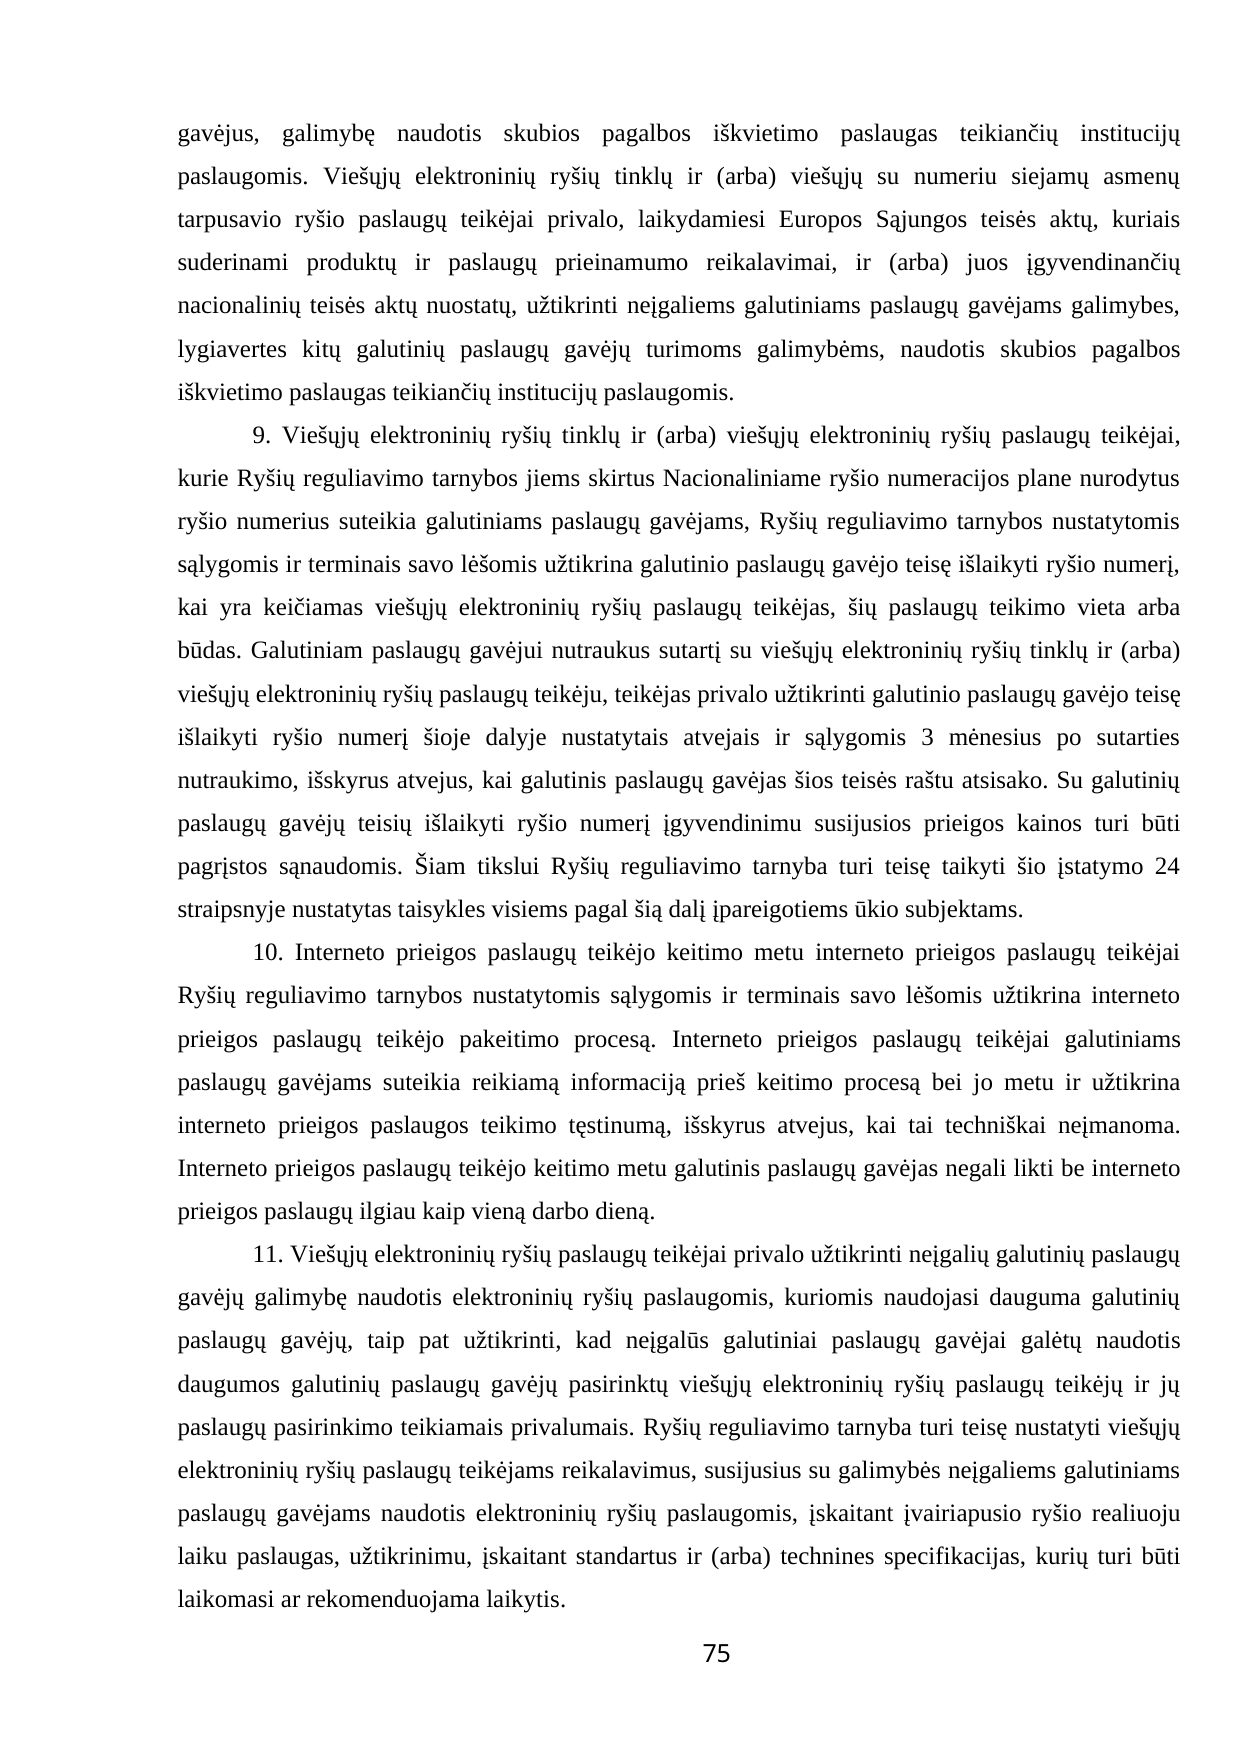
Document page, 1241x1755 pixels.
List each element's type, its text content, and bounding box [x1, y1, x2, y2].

text gavėjus, galimybę naudotis skubios pagalbos iškvietimo paslaugas teikiančių institucijų paslaugomis. Viešųjų elektroninių ryšių tinklų ir (arba) viešųjų su numeriu siejamų asmenų tarpusavio ryšio paslaugų teikėjai privalo, laikydamiesi Europos Sąjungos teisės aktų, kuriais suderinami produktų ir paslaugų prieinamumo reikalavimai, ir (arba) juos įgyvendinančių nacionalinių teisės aktų nuostatų, užtikrinti neįgaliems galutiniams paslaugų gavėjams galimybes, lygiavertes kitų galutinių paslaugų gavėjų turimoms galimybėms, naudotis skubios pagalbos iškvietimo paslaugas teikiančių institucijų paslaugomis. [177, 118, 1181, 406]
text 9. Viešųjų elektroninių ryšių tinklų ir (arba) viešųjų elektroninių ryšių paslaugų teikėjai, kurie Ryšių reguliavimo tarnybos jiems skirtus Nacionaliniame ryšio numeracijos plane nurodytus ryšio numerius suteikia galutiniams paslaugų gavėjams, Ryšių reguliavimo tarnybos nustatytomis sąlygomis ir terminais savo lėšomis užtikrina galutinio paslaugų gavėjo teisę išlaikyti ryšio numerį, kai yra keičiamas viešųjų elektroninių ryšių paslaugų teikėjas, šių paslaugų teikimo vieta arba būdas. Galutiniam paslaugų gavėjui nutraukus sutartį su viešųjų elektroninių ryšių tinklų ir (arba) viešųjų elektroninių ryšių paslaugų teikėju, teikėjas privalo užtikrinti galutinio paslaugų gavėjo teisę išlaikyti ryšio numerį šioje dalyje nustatytais atvejais ir sąlygomis 3 mėnesius po sutarties nutraukimo, išskyrus atvejus, kai galutinis paslaugų gavėjas šios teisės raštu atsisako. Su galutinių paslaugų gavėjų teisių išlaikyti ryšio numerį įgyvendinimu susijusios prieigos kainos turi būti pagrįstos sąnaudomis. Šiam tikslui Ryšių reguliavimo tarnyba turi teisę taikyti šio įstatymo 24 straipsnyje nustatytas taisykles visiems pagal šią dalį įpareigotiems ūkio subjektams. [177, 420, 1181, 923]
text 11. Viešųjų elektroninių ryšių paslaugų teikėjai privalo užtikrinti neįgalių galutinių paslaugų gavėjų galimybę naudotis elektroninių ryšių paslaugomis, kuriomis naudojasi dauguma galutinių paslaugų gavėjų, taip pat užtikrinti, kad neįgalūs galutiniai paslaugų gavėjai galėtų naudotis daugumos galutinių paslaugų gavėjų pasirinktų viešųjų elektroninių ryšių paslaugų teikėjų ir jų paslaugų pasirinkimo teikiamais privalumais. Ryšių reguliavimo tarnyba turi teisę nustatyti viešųjų elektroninių ryšių paslaugų teikėjams reikalavimus, susijusius su galimybės neįgaliems galutiniams paslaugų gavėjams naudotis elektroninių ryšių paslaugomis, įskaitant įvairiapusio ryšio realiuoju laiku paslaugas, užtikrinimu, įskaitant standartus ir (arba) technines specifikacijas, kurių turi būti laikomasi ar rekomenduojama laikytis. [177, 1239, 1181, 1613]
text 10. Interneto prieigos paslaugų teikėjo keitimo metu interneto prieigos paslaugų teikėjai Ryšių reguliavimo tarnybos nustatytomis sąlygomis ir terminais savo lėšomis užtikrina interneto prieigos paslaugų teikėjo pakeitimo procesą. Interneto prieigos paslaugų teikėjai galutiniams paslaugų gavėjams suteikia reikiamą informaciją prieš keitimo procesą bei jo metu ir užtikrina interneto prieigos paslaugos teikimo tęstinumą, išskyrus atvejus, kai tai techniškai neįmanoma. Interneto prieigos paslaugų teikėjo keitimo metu galutinis paslaugų gavėjas negali likti be interneto prieigos paslaugų ilgiau kaip vieną darbo dieną. [177, 937, 1181, 1225]
